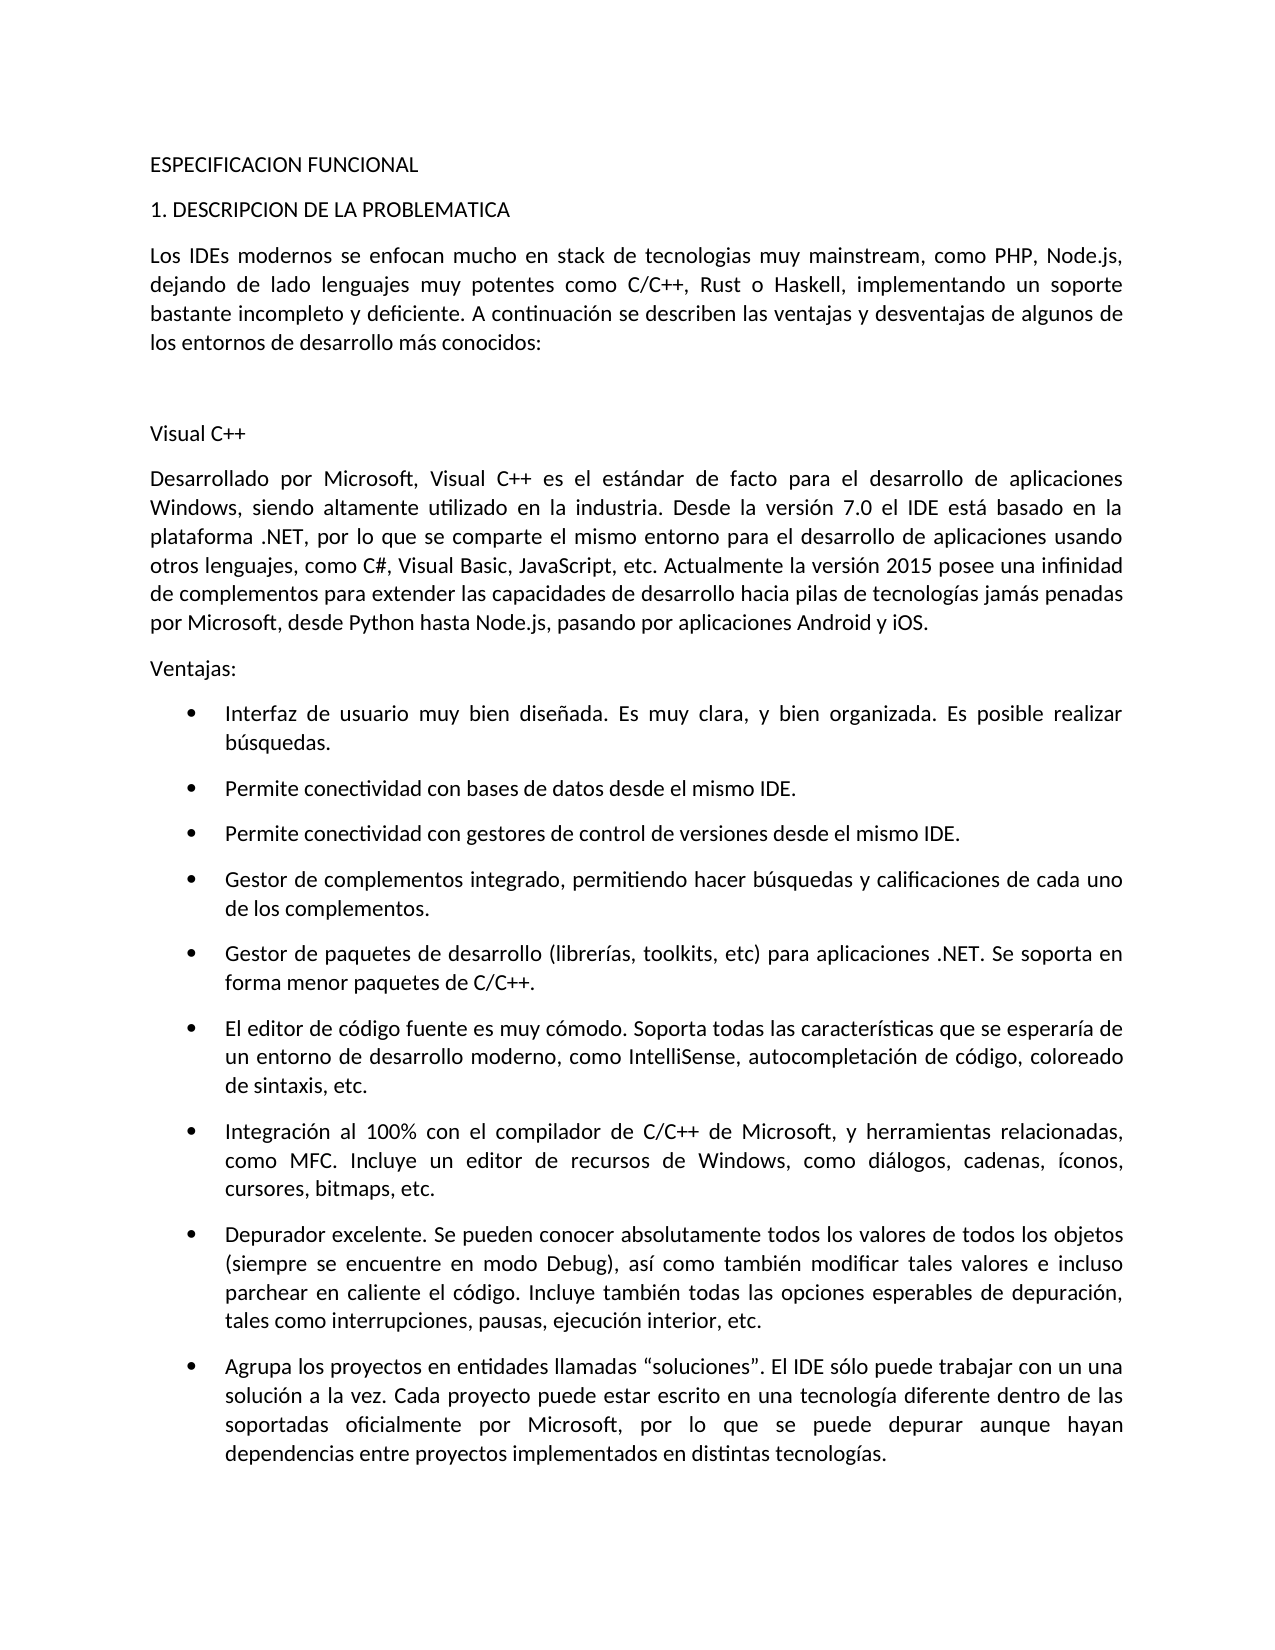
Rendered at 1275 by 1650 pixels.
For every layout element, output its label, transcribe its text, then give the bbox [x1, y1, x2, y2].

list Depurador excelente. Se pueden conocer absolutamente todos los valores de todos los objetos (siempre se encuentre en modo Debug), así como también modificar tales valores e incluso parchear en caliente el código. Incluye también todas las opciones esperables de depuración, tales como interrupciones, pausas, ejecución interior, etc. [187, 1220, 1125, 1335]
text Ventajas: [150, 654, 1125, 682]
list El editor de código fuente es muy cómodo. Soporta todas las características que se esperaría de un entorno de desarrollo moderno, como IntelliSense, autocompletación de código, coloreado de sintaxis, etc. [187, 1014, 1125, 1099]
list Permite conectividad con bases de datos desde el mismo IDE. [187, 774, 1125, 802]
list Interfaz de usuario muy bien diseñada. Es muy clara, y bien organizada. Es posible realizar búsquedas. [187, 699, 1125, 756]
text ESPECIFICACION FUNCIONAL [150, 150, 1125, 178]
text 1. DESCRIPCION DE LA PROBLEMATICA [150, 196, 1125, 223]
text Los IDEs modernos se enfocan mucho en stack de tecnologias muy mainstream, como PHP, Node.js, dejando de lado lenguajes muy potentes como C/C++, Rust o Haskell, implementando un soporte bastante incompleto y deficiente. A continuación se describen las ventajas y desventajas de algunos de los entornos de desarrollo más conocidos: [150, 241, 1125, 356]
list Integración al 100% con el compilador de C/C++ de Microsoft, y herramientas relacionadas, como MFC. Incluye un editor de recursos de Windows, como diálogos, cadenas, íconos, cursores, bitmaps, etc. [187, 1117, 1125, 1203]
list Permite conectividad con gestores de control de versiones desde el mismo IDE. [187, 819, 1125, 847]
list Agrupa los proyectos en entidades llamadas “soluciones”. El IDE sólo puede trabajar con un una solución a la vez. Cada proyecto puede estar escrito en una tecnología diferente dentro de las soportadas oficialmente por Microsoft, por lo que se puede depurar aunque hayan dependencias entre proyectos implementados en distintas tecnologías. [187, 1352, 1125, 1467]
list Gestor de paquetes de desarrollo (librerías, toolkits, etc) para aplicaciones .NET. Se soporta en forma menor paquetes de C/C++. [187, 939, 1125, 996]
text Visual C++ [150, 419, 1125, 447]
text Desarrollado por Microsoft, Visual C++ es el estándar de facto para el desarrollo de aplicaciones Windows, siendo altamente utilizado en la industria. Desde la versión 7.0 el IDE está basado en la plataforma .NET, por lo que se comparte el mismo entorno para el desarrollo de aplicaciones usando otros lenguajes, como C#, Visual Basic, JavaScript, etc. Actualmente la versión 2015 posee una infinidad de complementos para extender las capacidades de desarrollo hacia pilas de tecnologías jamás penadas por Microsoft, desde Python hasta Node.js, pasando por aplicaciones Android y iOS. [150, 464, 1125, 636]
list Gestor de complementos integrado, permitiendo hacer búsquedas y calificaciones de cada uno de los complementos. [187, 865, 1125, 922]
